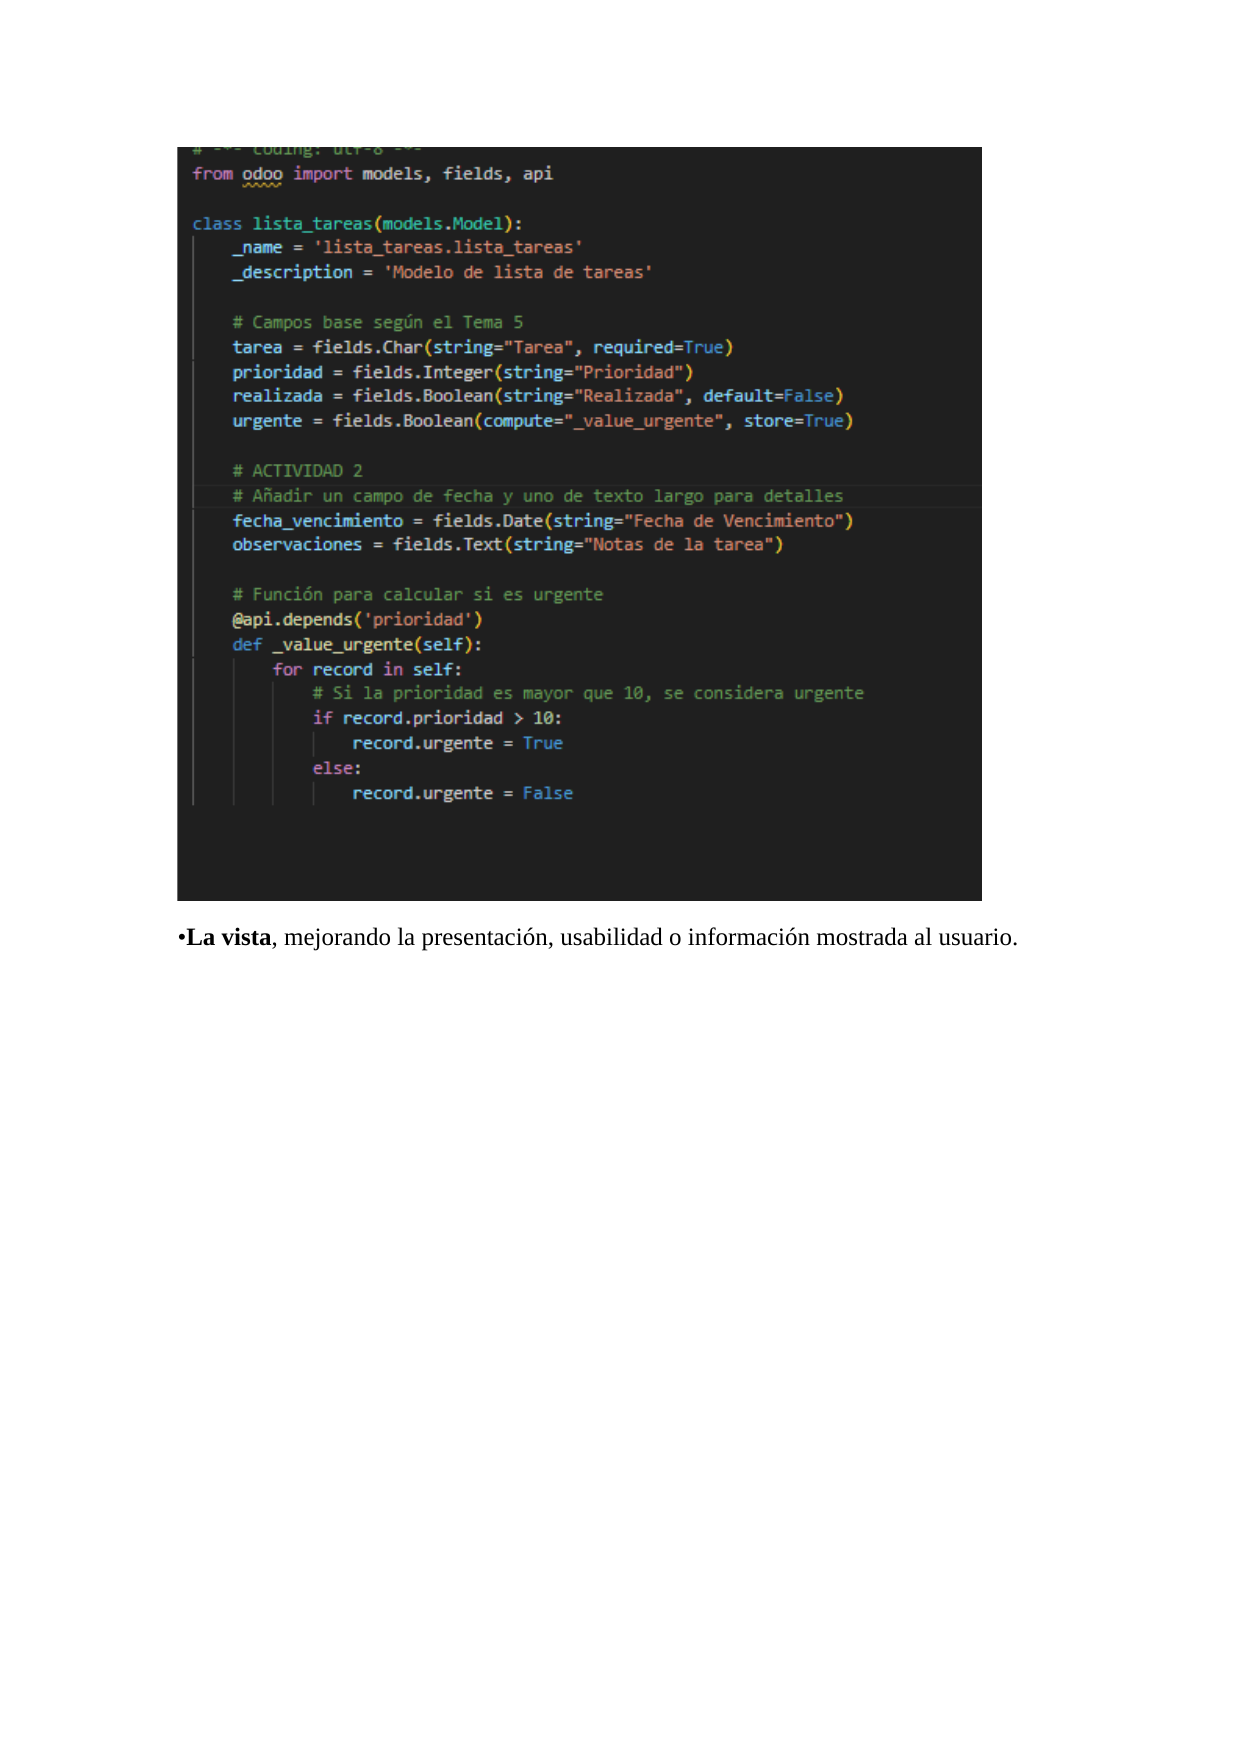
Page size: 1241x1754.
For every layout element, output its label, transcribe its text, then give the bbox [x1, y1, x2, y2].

text •La vista, mejorando la presentación, usabilidad o información mostrada al usuario. [177, 922, 1063, 951]
